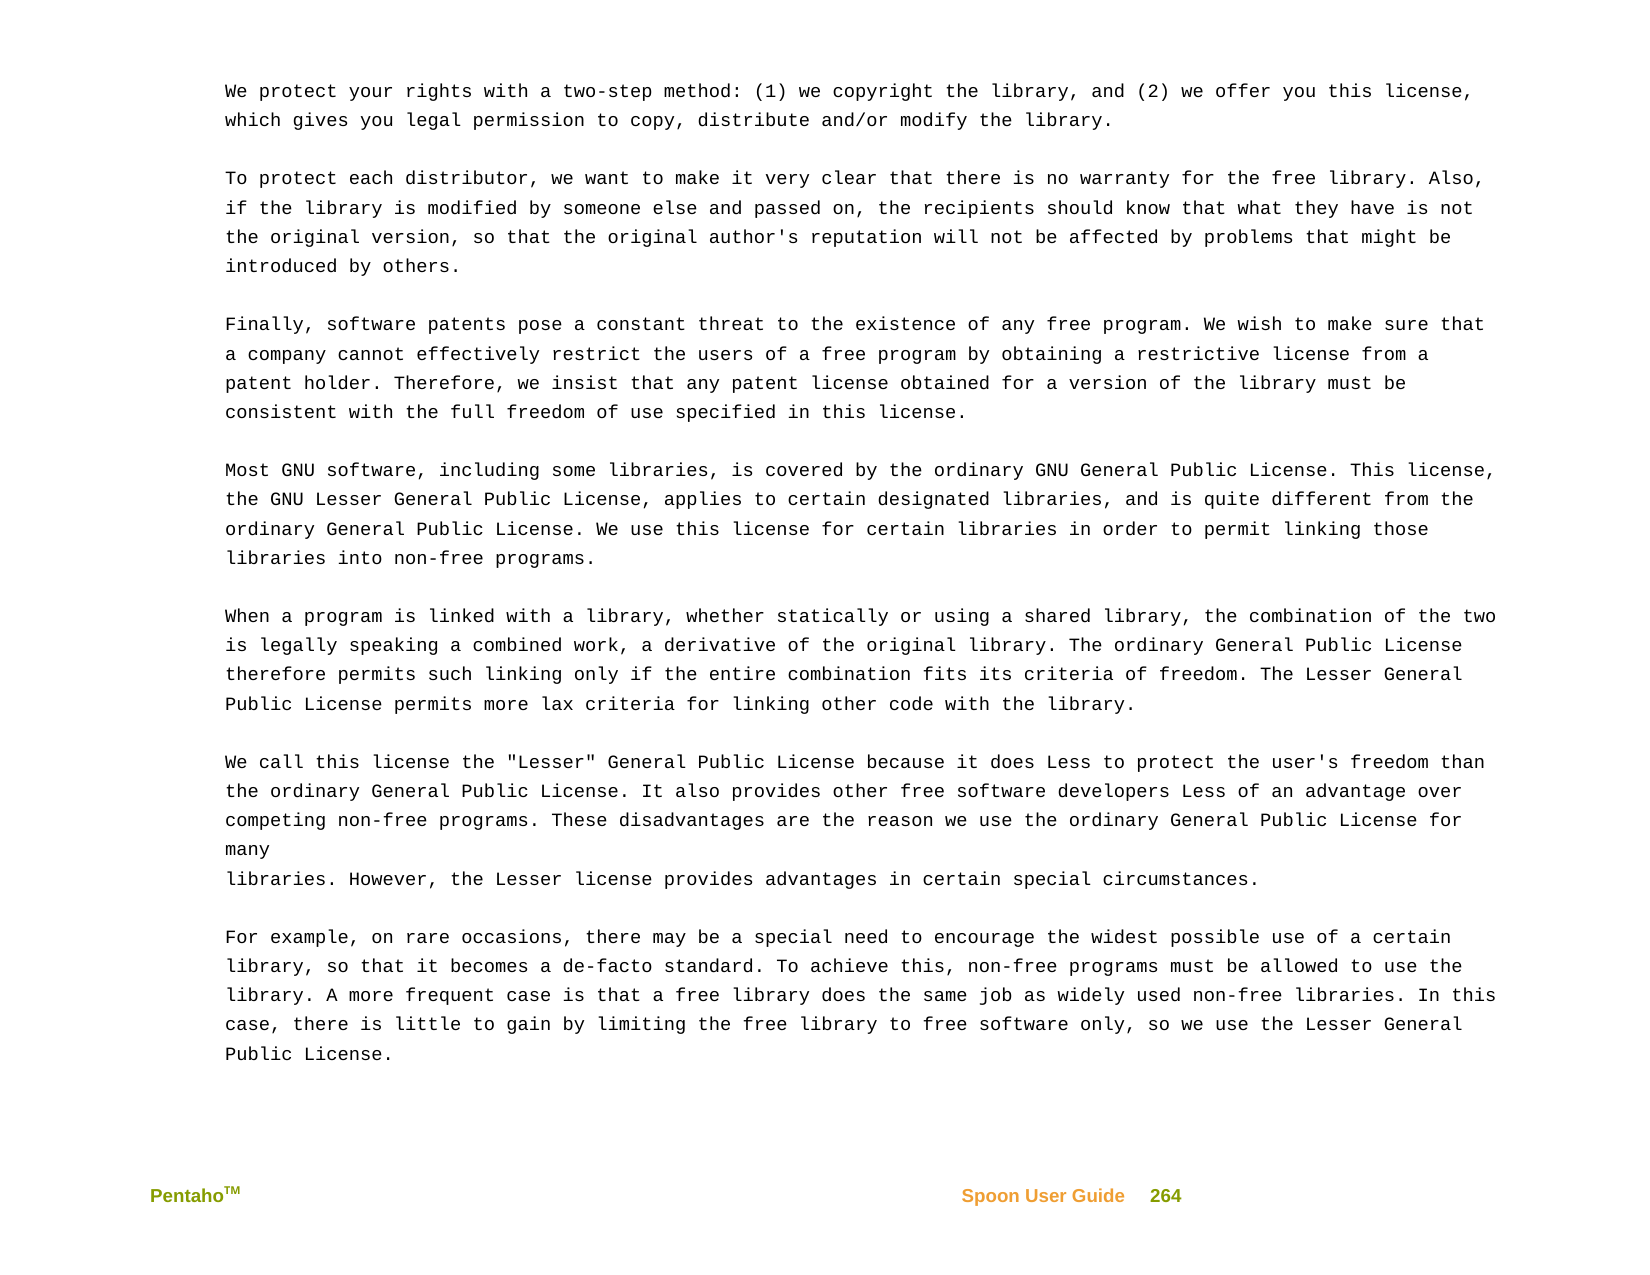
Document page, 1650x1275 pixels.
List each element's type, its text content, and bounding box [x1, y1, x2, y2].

text We protect your rights with a two-step method: (1) we copyright the library, and (2) we offer you this license, which gives you legal permission to copy, distribute and/or modify the library. [225, 74, 1500, 132]
text Most GNU software, including some libraries, is covered by the ordinary GNU General Public License. This license, the GNU Lesser General Public License, applies to certain designated libraries, and is quite different from the ordinary General Public License. We use this license for certain libraries in order to permit linking those libraries into non-free programs. [225, 453, 1500, 570]
text libraries. However, the Lesser license provides advantages in certain special circumstances. [225, 862, 1500, 891]
text To protect each distributor, we want to make it very clear that there is no warranty for the free library. Also, if the library is modified by someone else and passed on, the recipients should know that what they have is not the original version, so that the original author's reputation will not be affected by problems that might be introduced by others. [225, 162, 1500, 278]
text Finally, software patents pose a constant threat to the existence of any free program. We wish to make sure that a company cannot effectively restrict the users of a free program by obtaining a restrictive license from a patent holder. Therefore, we insist that any patent license obtained for a version of the library must be consistent with the full freedom of use specified in this license. [225, 307, 1500, 424]
text When a program is linked with a library, whether statically or using a shared library, the combination of the two is legally speaking a combined work, a derivative of the original library. The ordinary General Public License therefore permits such linking only if the entire combination fits its criteria of freedom. The Lesser General Public License permits more lax criteria for linking other code with the library. [225, 599, 1500, 716]
text We call this license the "Lesser" General Public License because it does Less to protect the user's freedom than the ordinary General Public License. It also provides other free software developers Less of an advantage over competing non-free programs. These disadvantages are the reason we use the ordinary General Public License for many [225, 745, 1500, 862]
text For example, on rare occasions, there may be a special need to encourage the widest possible use of a certain library, so that it becomes a de-facto standard. To achieve this, non-free programs must be allowed to use the library. A more frequent case is that a free library does the same job as widely used non-free libraries. In this case, there is little to gain by limiting the free library to free software only, so we use the Lesser General Public License. [225, 920, 1500, 1066]
